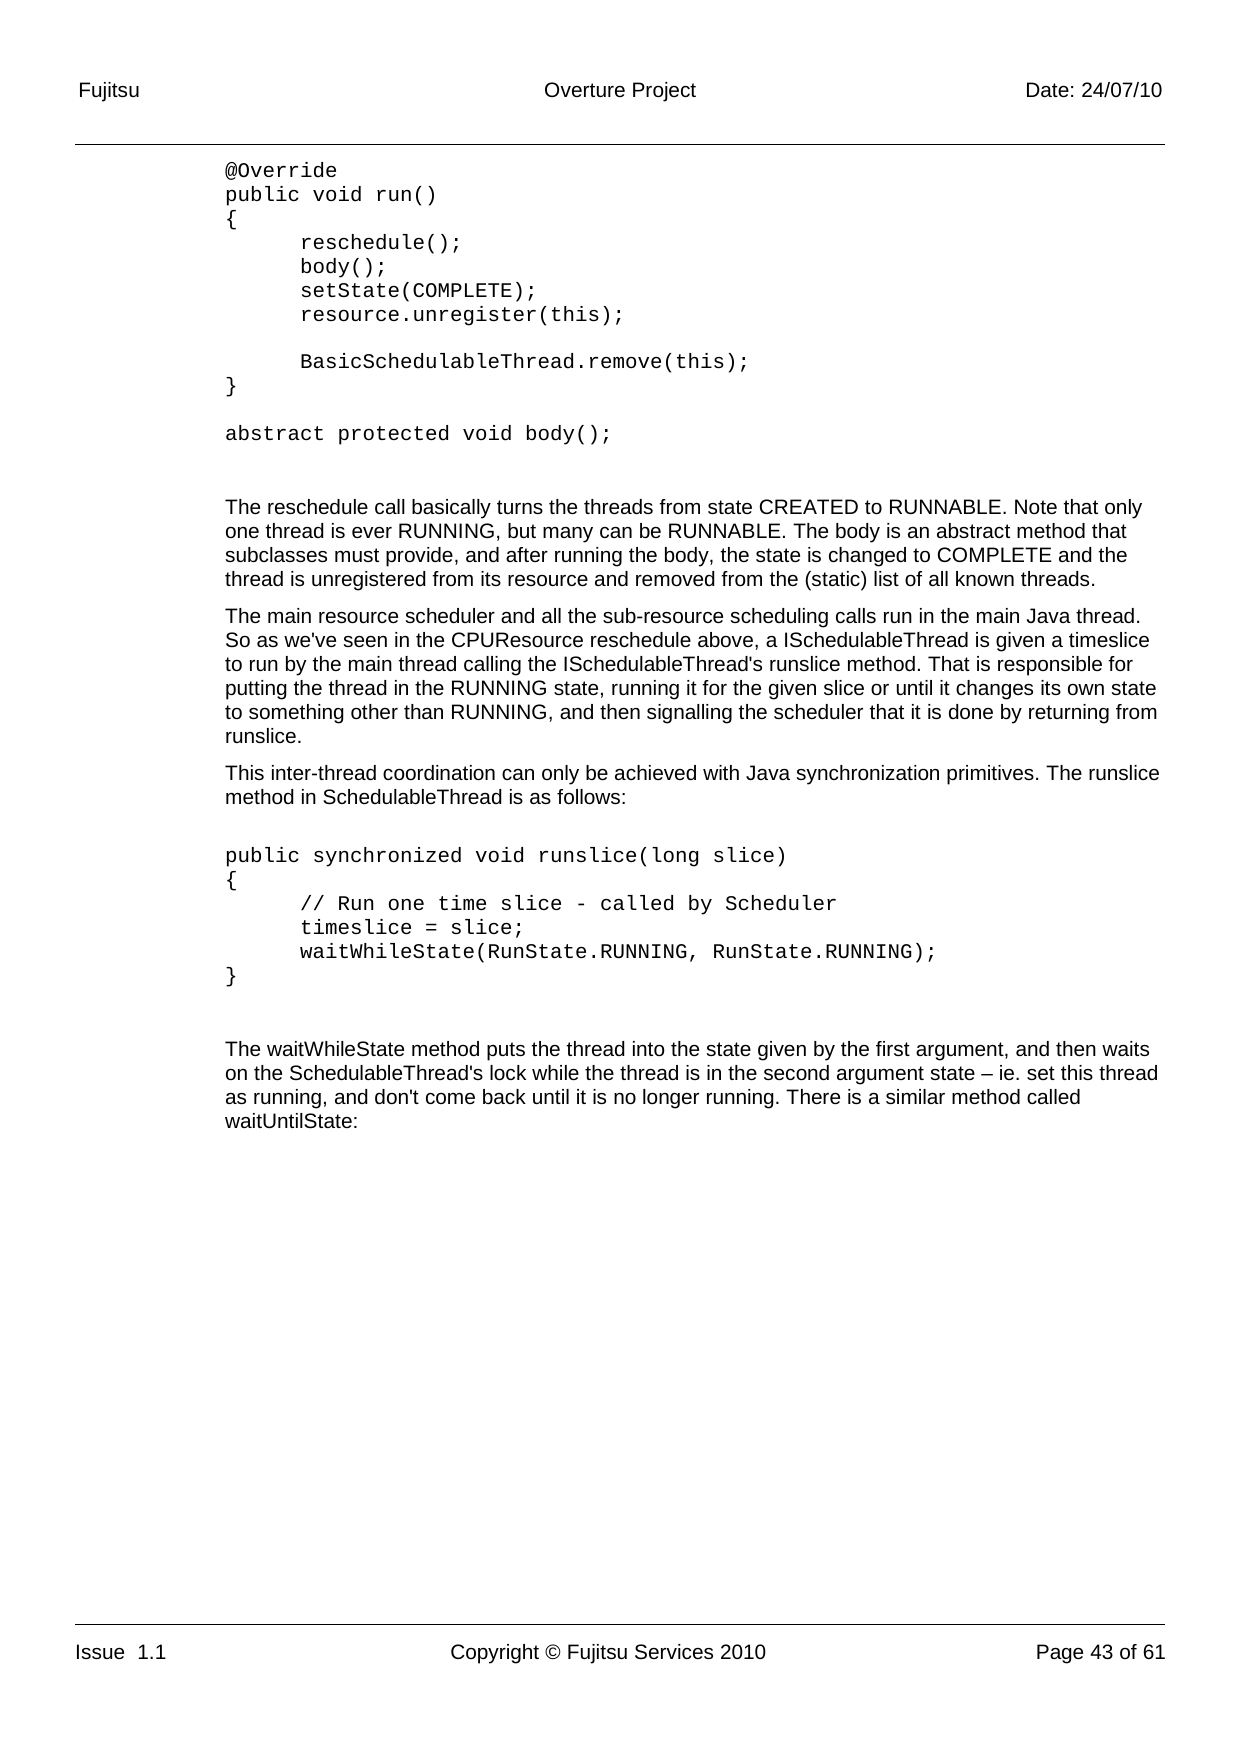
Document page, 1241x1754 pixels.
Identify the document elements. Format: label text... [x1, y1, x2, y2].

text @Override [225, 160, 1165, 184]
text public void run() [225, 184, 1165, 208]
text public synchronized void runslice(long slice) [225, 845, 1165, 869]
text timeslice = slice; [225, 917, 1165, 941]
text { [225, 869, 1165, 893]
text This inter-thread coordination can only be achieved with Java synchronization primitives. The runslice method in SchedulableThread is as follows: [225, 761, 1165, 809]
text { [225, 208, 1165, 232]
text BasicSchedulableThread.remove(this); [225, 351, 1165, 375]
text resource.unregister(this); [225, 303, 1165, 327]
text } [225, 965, 1165, 989]
text setState(COMPLETE); [225, 279, 1165, 303]
text The main resource scheduler and all the sub-resource scheduling calls run in the main Java thread. So as we've seen in the CPUResource reschedule above, a ISchedulableThread is given a timeslice to run by the main thread calling the ISchedulableThread's runslice method. That is responsible for putting the thread in the RUNNING state, running it for the given slice or until it changes its own state to something other than RUNNING, and then signalling the scheduler that it is done by returning from runslice. [225, 604, 1165, 748]
text body(); [225, 256, 1165, 279]
text The waitWhileState method puts the thread into the state given by the first argument, and then waits on the SchedulableThread's lock while the thread is in the second argument state – ie. set this thread as running, and don't come back until it is no longer running. There is a similar method called waitUntilState: [225, 1037, 1165, 1133]
text abstract protected void body(); [225, 423, 1165, 447]
text reschedule(); [225, 232, 1165, 256]
text } [225, 375, 1165, 399]
text The reschedule call basically turns the threads from state CREATED to RUNNABLE. Note that only one thread is ever RUNNING, but many can be RUNNABLE. The body is an abstract method that subclasses must provide, and after running the body, the state is changed to COMPLETE and the thread is unregistered from its resource and removed from the (static) list of all known threads. [225, 495, 1165, 591]
text waitWhileState(RunState.RUNNING, RunState.RUNNING); [225, 941, 1165, 965]
text // Run one time slice - called by Scheduler [225, 893, 1165, 917]
